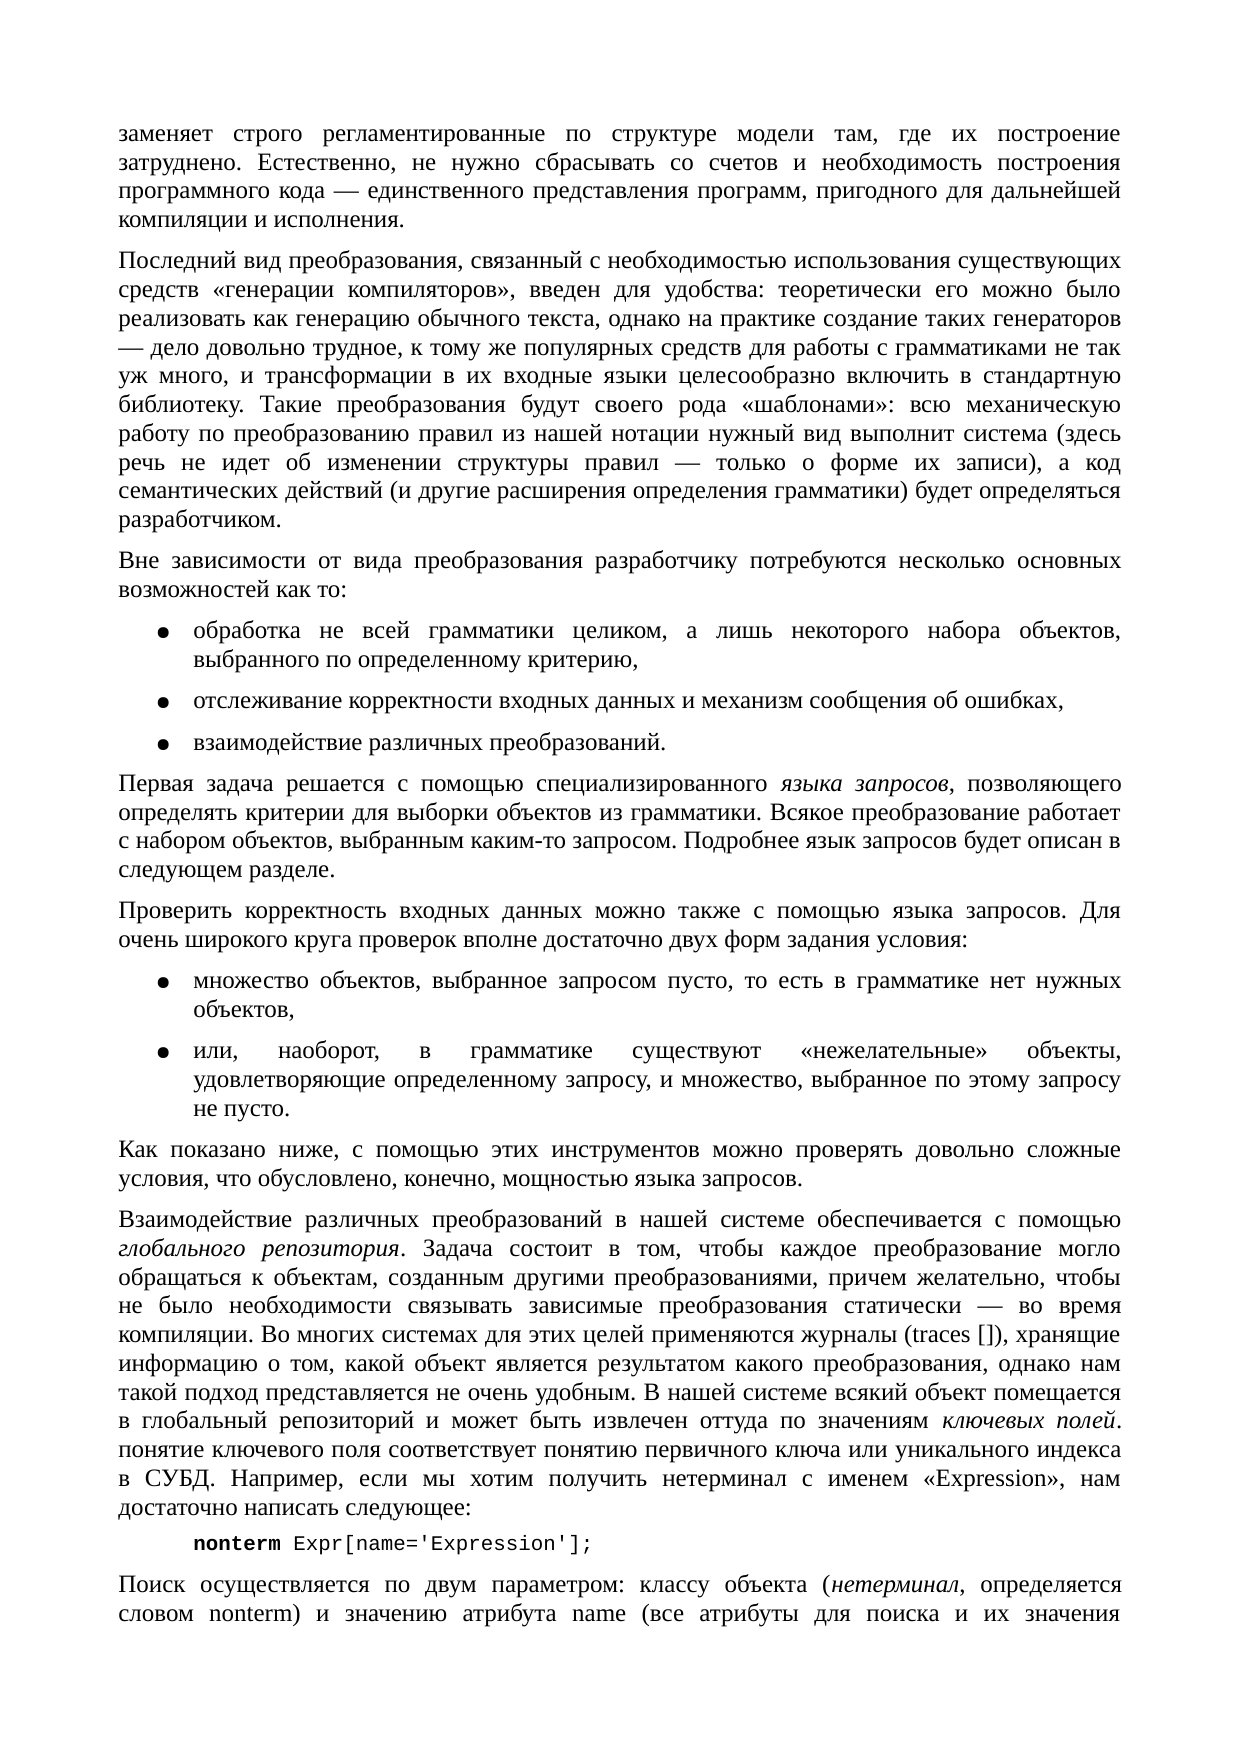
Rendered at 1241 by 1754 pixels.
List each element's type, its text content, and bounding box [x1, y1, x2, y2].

text Первая задача решается с помощью специализированного языка запросов, позволяющего определять критерии для выборки объектов из грамматики. Всякое преобразование работает с набором объектов, выбранным каким-то запросом. Подробнее язык запросов будет описан в следующем разделе. [118, 768, 1122, 883]
text Взаимодействие различных преобразований в нашей системе обеспечивается с помощью глобального репозитория. Задача состоит в том, чтобы каждое преобразование могло обращаться к объектам, созданным другими преобразованиями, причем желательно, чтобы не было необходимости связывать зависимые преобразования статически — во время компиляции. Во многих системах для этих целей применяются журналы (traces []), хранящие информацию о том, какой объект является результатом какого преобразования, однако нам такой подход представляется не очень удобным. В нашей системе всякий объект помещается в глобальный репозиторий и может быть извлечен оттуда по значениям ключевых полей. понятие ключевого поля соответствует понятию первичного ключа или уникального индекса в СУБД. Например, если мы хотим получить нетерминал с именем «Expression», нам достаточно написать следующее: [118, 1204, 1122, 1521]
text Проверить корректность входных данных можно также с помощью языка запросов. Для очень широкого круга проверок вполне достаточно двух форм задания условия: [118, 896, 1122, 953]
text Поиск осуществляется по двум параметром: классу объекта (нетерминал, определяется словом nonterm) и значению атрибута name (все атрибуты для поиска и их значения [118, 1569, 1122, 1627]
list множество объектов, выбранное запросом пусто, то есть в грамматике нет нужных объектов, [156, 966, 1122, 1023]
text Последний вид преобразования, связанный с необходимостью использования существующих средств «генерации компиляторов», введен для удобства: теоретически его можно было реализовать как генерацию обычного текста, однако на практике создание таких генераторов — дело довольно трудное, к тому же популярных средств для работы с грамматиками не так уж много, и трансформации в их входные языки целесообразно включить в стандартную библиотеку. Такие преобразования будут своего рода «шаблонами»: всю механическую работу по преобразованию правил из нашей нотации нужный вид выполнит система (здесь речь не идет об изменении структуры правил — только о форме их записи), а код семантических действий (и другие расширения определения грамматики) будет определяться разработчиком. [118, 246, 1122, 533]
list отслеживание корректности входных данных и механизм сообщения об ошибках, [156, 686, 1122, 714]
text Как показано ниже, с помощью этих инструментов можно проверять довольно сложные условия, что обусловлено, конечно, мощностью языка запросов. [118, 1134, 1122, 1192]
text nonterm Expr[name='Expression']; [193, 1533, 1122, 1557]
list взаимодействие различных преобразований. [156, 727, 1122, 756]
list обработка не всей грамматики целиком, а лишь некоторого набора объектов, выбранного по определенному критерию, [156, 616, 1122, 673]
text Вне зависимости от вида преобразования разработчику потребуются несколько основных возможностей как то: [118, 546, 1122, 603]
text заменяет строго регламентированные по структуре модели там, где их построение затруднено. Естественно, не нужно сбрасывать со счетов и необходимость построения программного кода — единственного представления программ, пригодного для дальнейшей компиляции и исполнения. [118, 118, 1122, 233]
list или, наоборот, в грамматике существуют «нежелательные» объекты, удовлетворяющие определенному запросу, и множество, выбранное по этому запросу не пусто. [156, 1036, 1122, 1122]
